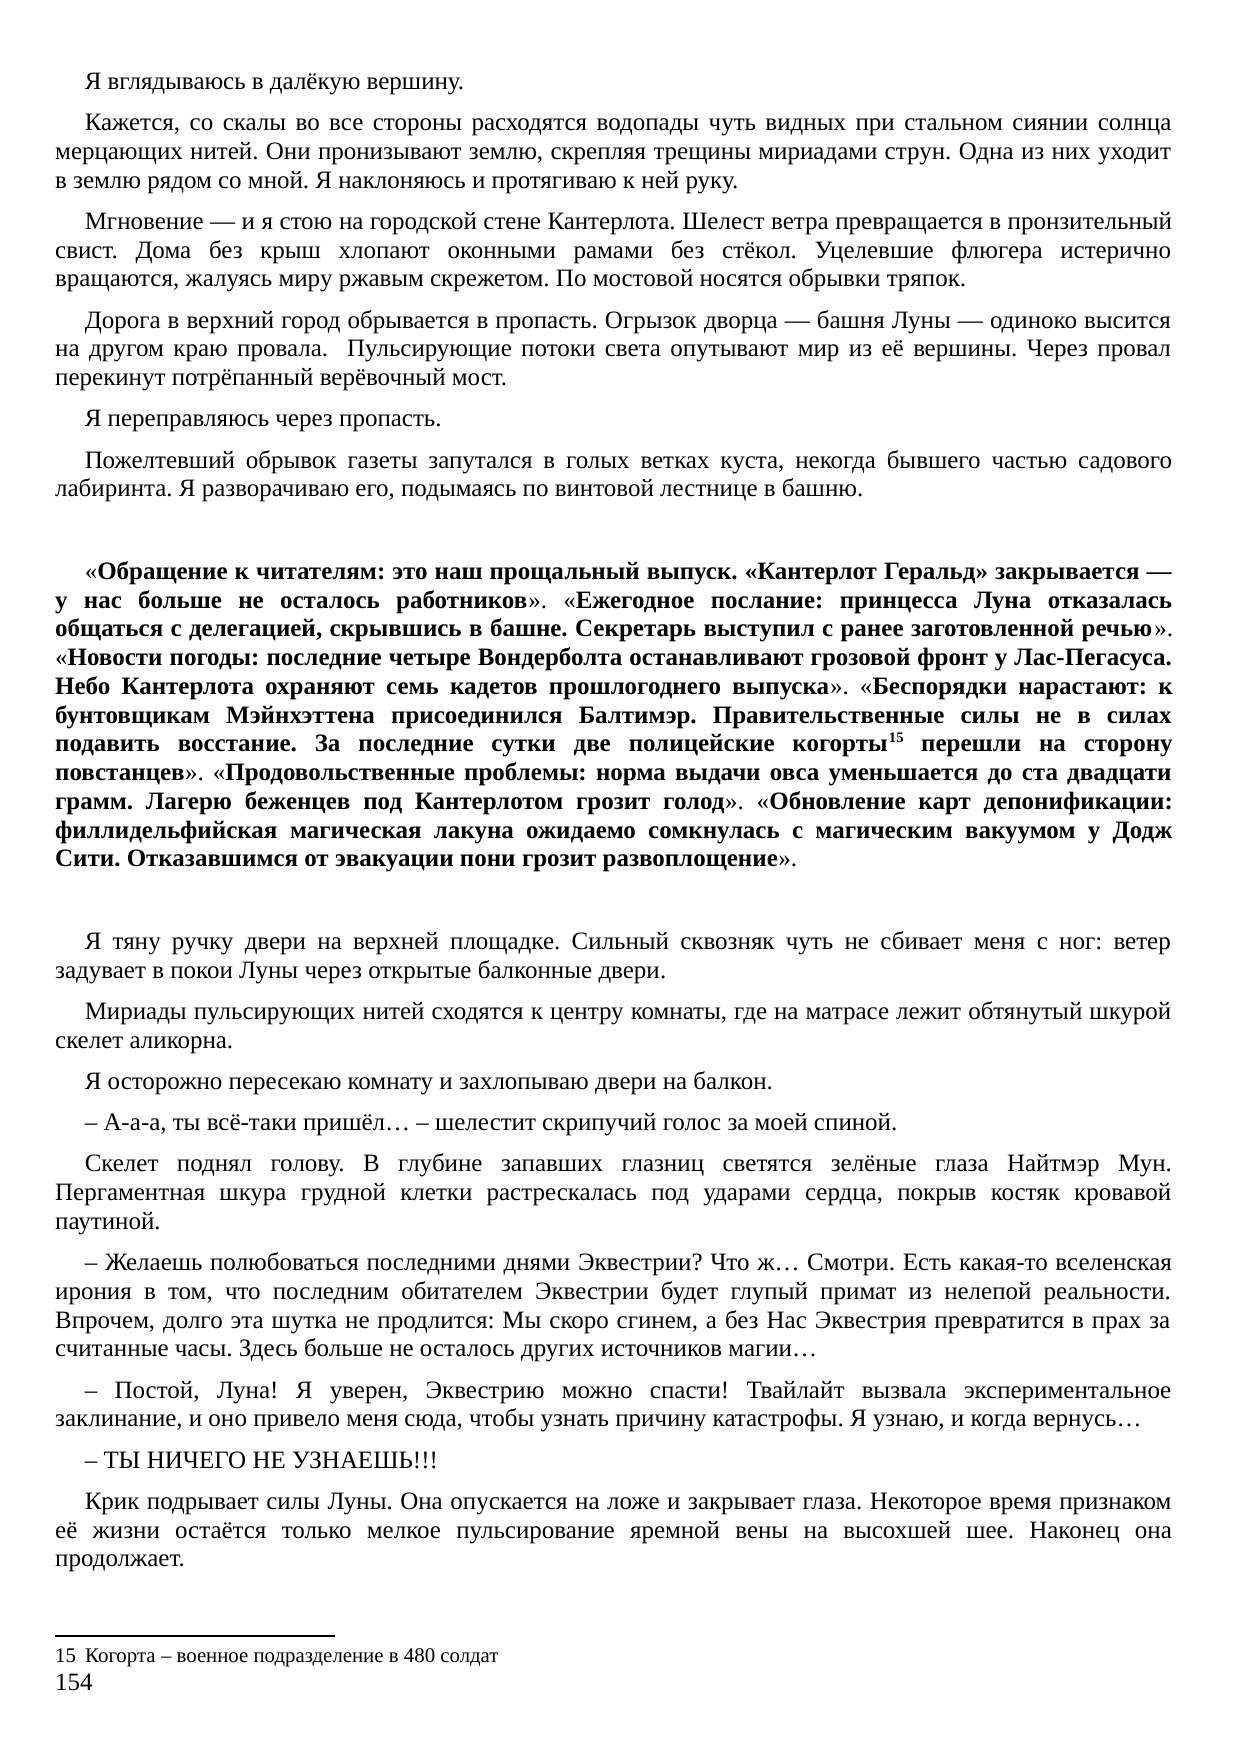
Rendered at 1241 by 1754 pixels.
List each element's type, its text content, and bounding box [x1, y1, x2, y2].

text Я переправляюсь через пропасть. [55, 403, 1173, 432]
text Мгновение — и я стою на городской стене Кантерлота. Шелест ветра превращается в пронзительный свист. Дома без крыш хлопают оконными рамами без стёкол. Уцелевшие флюгера истерично вращаются, жалуясь миру ржавым скрежетом. По мостовой носятся обрывки тряпок. [55, 206, 1173, 292]
text – А-а-а, ты всё-таки пришёл… – шелестит скрипучий голос за моей спиной. [55, 1107, 1173, 1136]
text – Постой, Луна! Я уверен, Эквестрию можно спасти! Твайлайт вызвала экспериментальное заклинание, и оно привело меня сюда, чтобы узнать причину катастрофы. Я узнаю, и когда вернусь… [55, 1375, 1173, 1432]
text Я вглядываюсь в далёкую вершину. [55, 66, 1173, 95]
text Я тяну ручку двери на верхней площадке. Сильный сквозняк чуть не сбивает меня с ног: ветер задувает в покои Луны через открытые балконные двери. [55, 926, 1173, 983]
text Крик подрывает силы Луны. Она опускается на ложе и закрывает глаза. Некоторое время признаком её жизни остаётся только мелкое пульсирование яремной вены на высохшей шее. Наконец она продолжает. [55, 1486, 1173, 1572]
text Когорта – военное подразделение в 480 солдат [55, 1642, 1173, 1667]
text Скелет поднял голову. В глубине запавших глазниц светятся зелёные глаза Найтмэр Мун. Пергаментная шкура грудной клетки растрескалась под ударами сердца, покрыв костяк кровавой паутиной. [55, 1148, 1173, 1235]
text – Желаешь полюбоваться последними днями Эквестрии? Что ж… Смотри. Есть какая-то вселенская ирония в том, что последним обитателем Эквестрии будет глупый примат из нелепой реальности. Впрочем, долго эта шутка не продлится: Мы скоро сгинем, а без Нас Эквестрия превратится в прах за считанные часы. Здесь больше не осталось других источников магии… [55, 1247, 1173, 1362]
text – ТЫ НИЧЕГО НЕ УЗНАЕШЬ!!! [55, 1445, 1173, 1473]
text «Обращение к читателям: это наш прощальный выпуск. «Кантерлот Геральд» закрывается — у нас больше не осталось работников». «Ежегодное послание: принцесса Луна отказалась общаться с делегацией, скрывшись в башне. Секретарь выступил с ранее заготовленной речью». «Новости погоды: последние четыре Вондерболта останавливают грозовой фронт у Лас-Пегасуса. Небо Кантерлота охраняют семь кадетов прошлогоднего выпуска». «Беспорядки нарастают: к бунтовщикам Мэйнхэттена присоединился Балтимэр. Правительственные силы не в силах подавить восстание. За последние сутки две полицейские когорты перешли на сторону повстанцев». «Продовольственные проблемы: норма выдачи овса уменьшается до ста двадцати грамм. Лагерю беженцев под Кантерлотом грозит голод». «Обновление карт депонификации: филлидельфийская магическая лакуна ожидаемо сомкнулась с магическим вакуумом у Додж Сити. Отказавшимся от эвакуации пони грозит развоплощение». [55, 556, 1173, 872]
text Дорога в верхний город обрывается в пропасть. Огрызок дворца — башня Луны — одиноко высится на другом краю провала. Пульсирующие потоки света опутывают мир из её вершины. Через провал перекинут потрёпанный верёвочный мост. [55, 305, 1173, 391]
text Я осторожно пересекаю комнату и захлопываю двери на балкон. [55, 1066, 1173, 1095]
text Кажется, со скалы во все стороны расходятся водопады чуть видных при стальном сиянии солнца мерцающих нитей. Они пронизывают землю, скрепляя трещины мириадами струн. Одна из них уходит в землю рядом со мной. Я наклоняюсь и протягиваю к ней руку. [55, 107, 1173, 193]
text Мириады пульсирующих нитей сходятся к центру комнаты, где на матрасе лежит обтянутый шкурой скелет аликорна. [55, 996, 1173, 1053]
text Пожелтевший обрывок газеты запутался в голых ветках куста, некогда бывшего частью садового лабиринта. Я разворачиваю его, подымаясь по винтовой лестнице в башню. [55, 445, 1173, 502]
